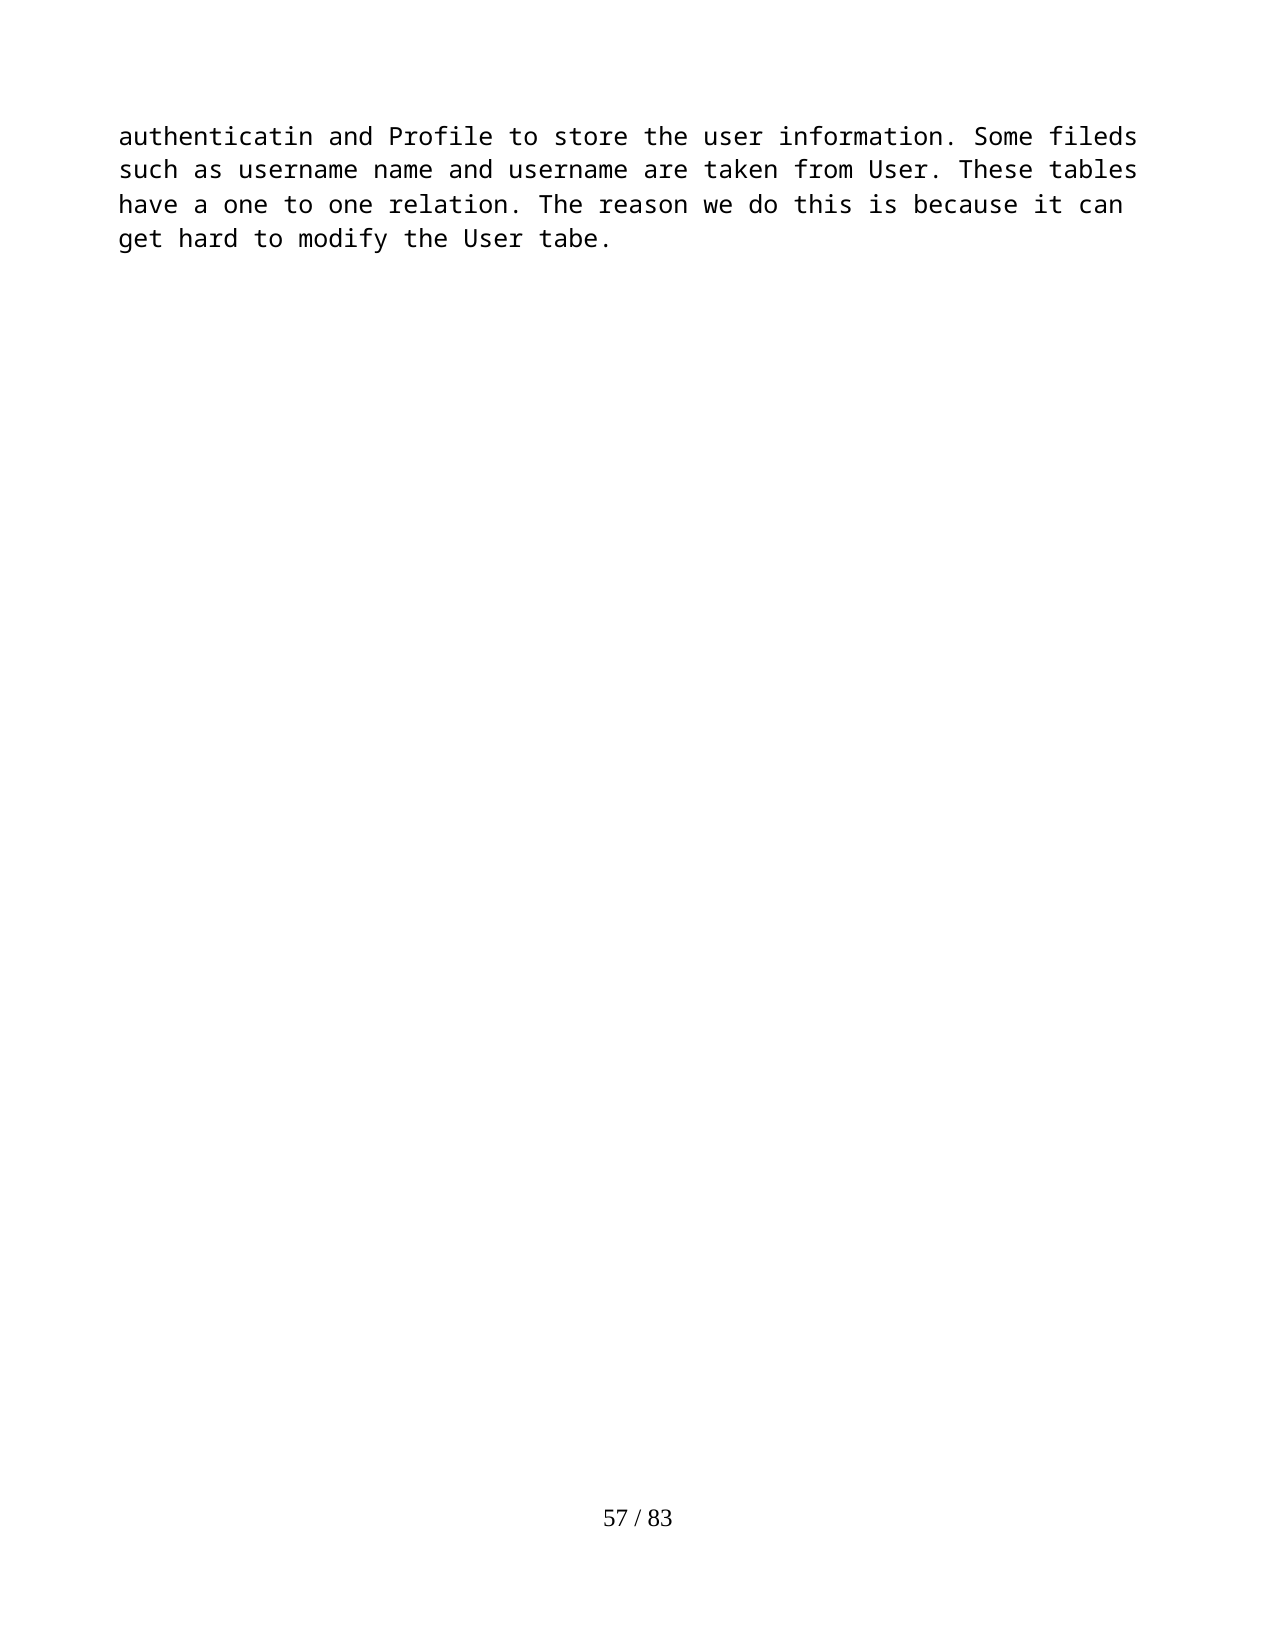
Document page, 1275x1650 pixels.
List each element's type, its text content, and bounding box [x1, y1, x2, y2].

text authenticatin and Profile to store the user information. Some fileds such as username name and username are taken from User. These tables have a one to one relation. The reason we do this is because it can get hard to modify the User tabe. [118, 118, 1157, 254]
